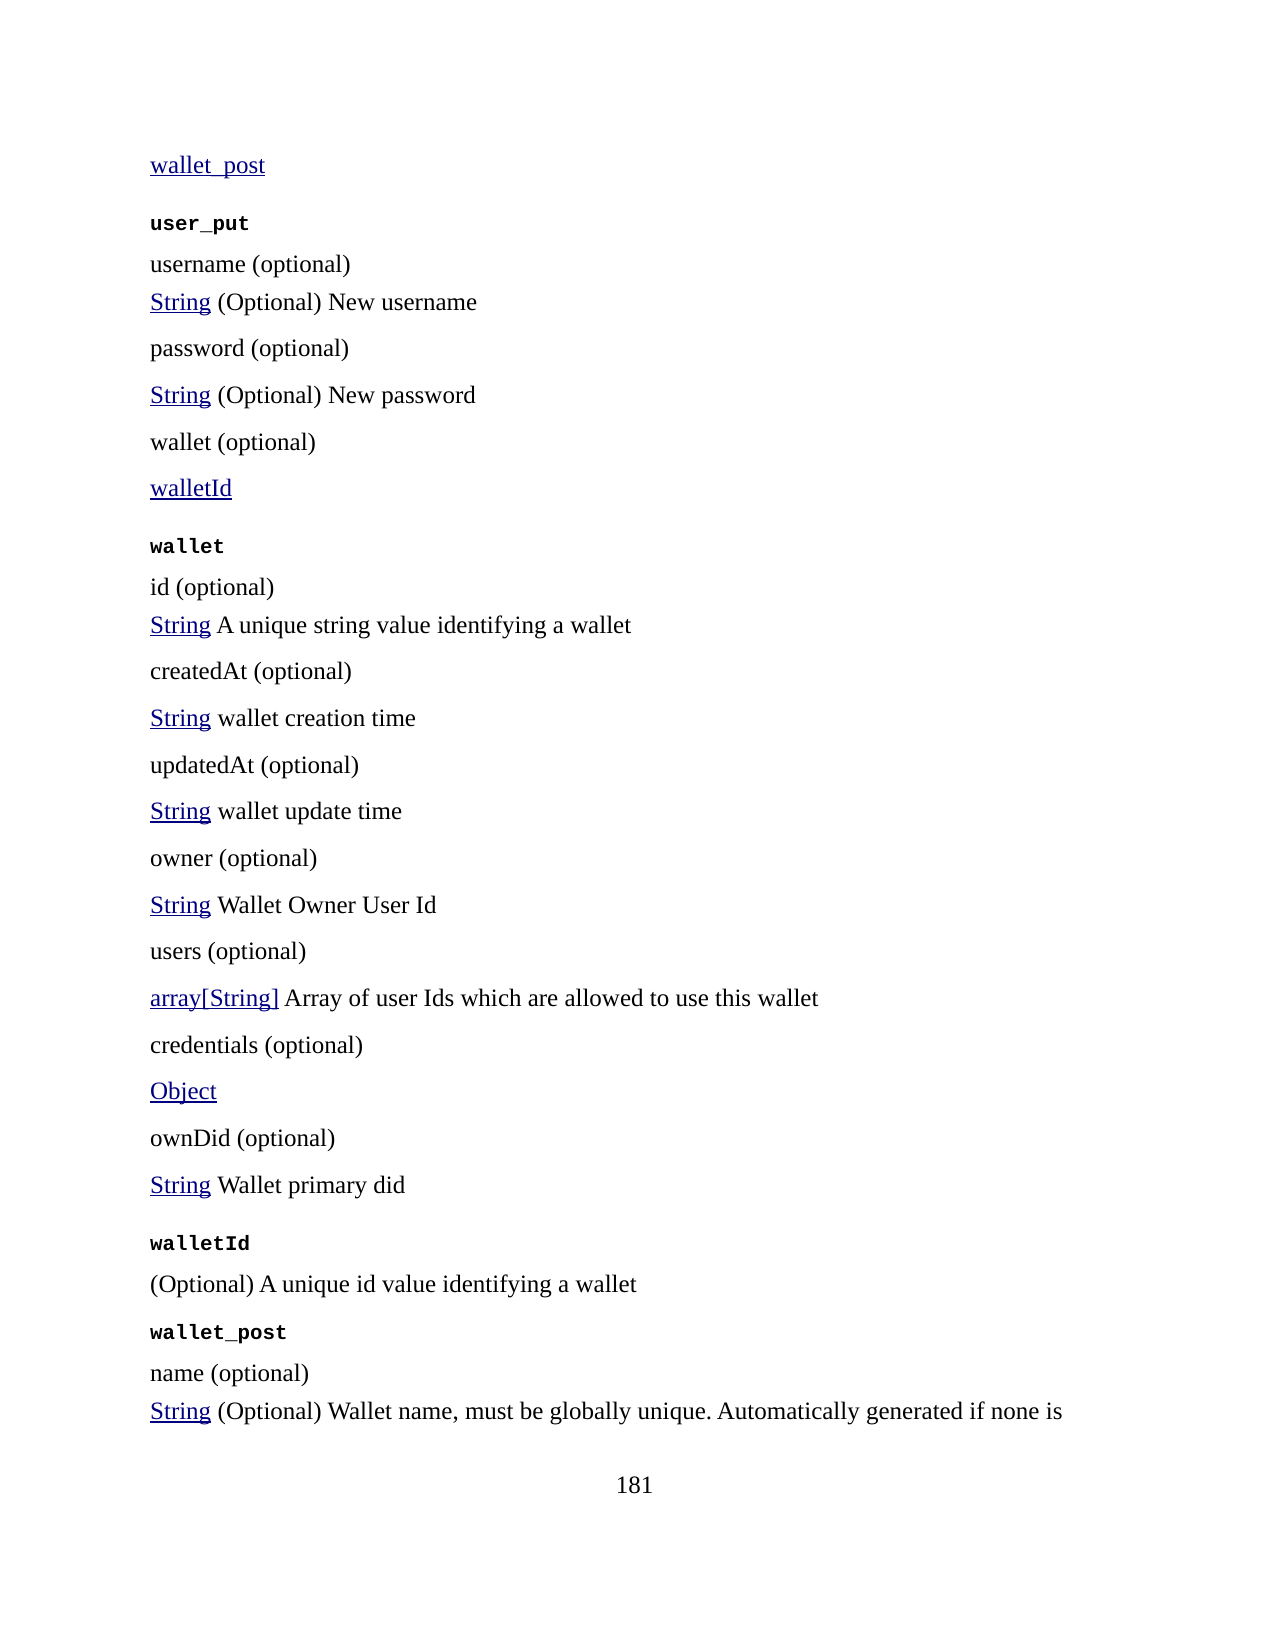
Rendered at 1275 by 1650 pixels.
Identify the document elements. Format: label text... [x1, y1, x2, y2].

text String Wallet Owner User Id [150, 890, 1125, 918]
text String wallet update time [150, 796, 1125, 825]
subtitle wallet_post [150, 1322, 1125, 1346]
subtitle wallet [150, 536, 1125, 559]
subtitle walletId [150, 1232, 1125, 1256]
text credentials (optional) [150, 1030, 1125, 1058]
text username (optional) [150, 249, 1125, 278]
text ownDid (optional) [150, 1123, 1125, 1152]
text wallet (optional) [150, 427, 1125, 455]
text wallet_post [150, 150, 1125, 179]
text String (Optional) New username [150, 287, 1125, 315]
text String A unique string value identifying a wallet [150, 610, 1125, 638]
text createdAt (optional) [150, 656, 1125, 685]
text (Optional) A unique id value identifying a wallet [150, 1269, 1125, 1297]
text password (optional) [150, 333, 1125, 362]
subtitle user_put [150, 213, 1125, 236]
text array[String] Array of user Ids which are allowed to use this wallet [150, 983, 1125, 1012]
text String (Optional) New password [150, 380, 1125, 409]
text walletId [150, 473, 1125, 502]
text String (Optional) Wallet name, must be globally unique. Automatically generated if none is [150, 1396, 1125, 1425]
text updatedAt (optional) [150, 750, 1125, 778]
text String Wallet primary did [150, 1170, 1125, 1198]
text id (optional) [150, 572, 1125, 601]
text String wallet creation time [150, 703, 1125, 732]
text name (optional) [150, 1358, 1125, 1387]
text owner (optional) [150, 843, 1125, 872]
text Object [150, 1076, 1125, 1105]
text users (optional) [150, 936, 1125, 965]
